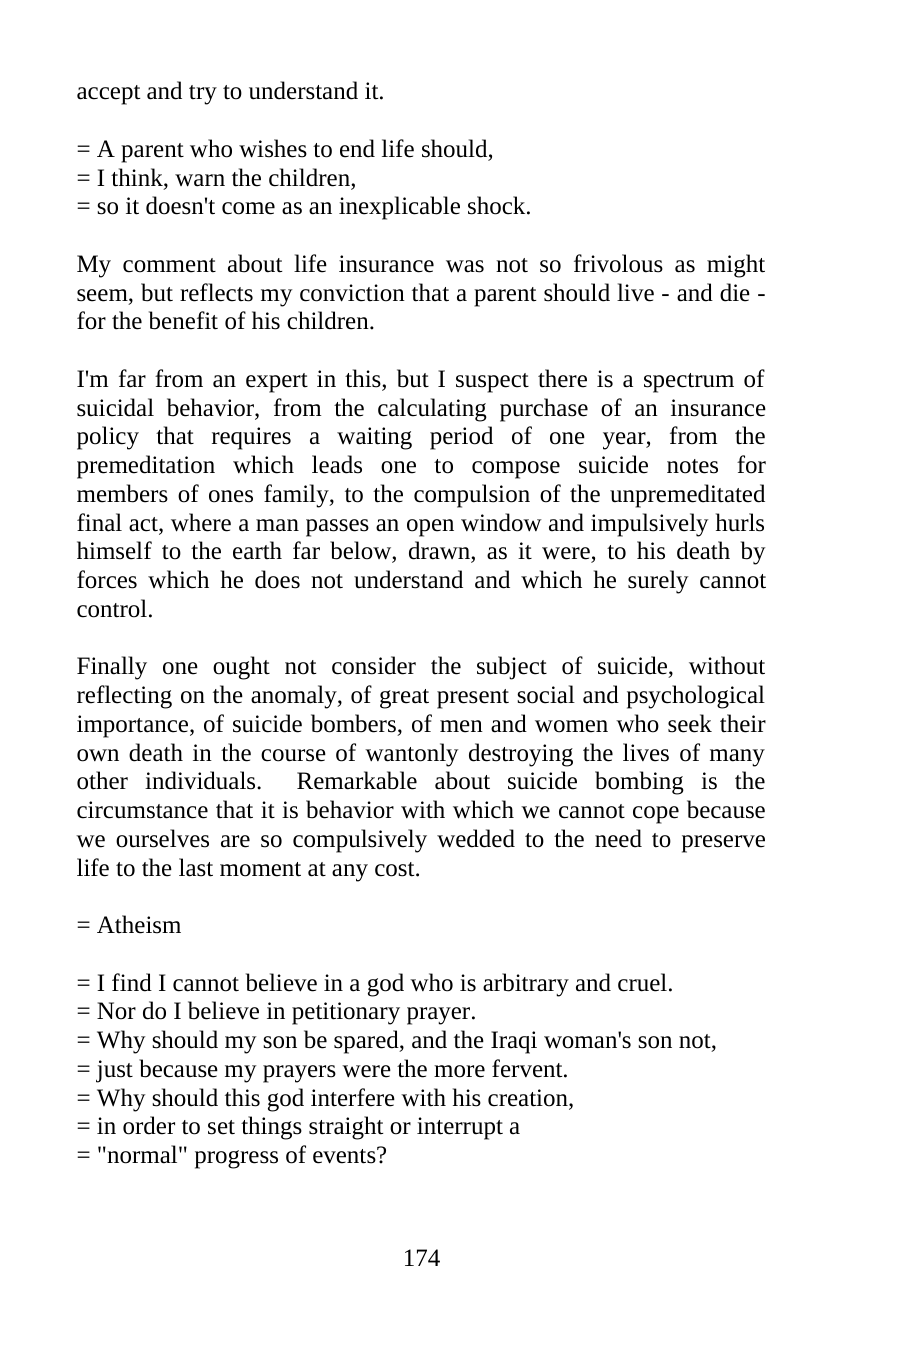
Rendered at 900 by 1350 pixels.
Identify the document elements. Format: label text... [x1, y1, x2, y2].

text = A parent who wishes to end life should, [76, 134, 766, 163]
text = I find I cannot believe in a god who is arbitrary and cruel. [76, 968, 766, 996]
text = Atheism [76, 910, 766, 939]
text = so it doesn't come as an inexplicable shock. [76, 191, 766, 220]
text = Nor do I believe in petitionary prayer. [76, 996, 766, 1025]
text = just because my prayers were the more fervent. [76, 1054, 766, 1083]
text accept and try to understand it. [76, 76, 766, 105]
text I'm far from an expert in this, but I suspect there is a spectrum of suicidal behavior, from the calculating purchase of an insurance policy that requires a waiting period of one year, from the premeditation which leads one to compose suicide notes for members of ones family, to the compulsion of the unpremeditated final act, where a man passes an open window and impulsively hurls himself to the earth far below, drawn, as it were, to his death by forces which he does not understand and which he surely cannot control. [76, 364, 766, 623]
text = Why should my son be spared, and the Iraqi woman's son not, [76, 1025, 766, 1054]
text Finally one ought not consider the subject of suicide, without reflecting on the anomaly, of great present social and psychological importance, of suicide bombers, of men and women who seek their own death in the course of wantonly destroying the lives of many other individuals. Remarkable about suicide bombing is the circumstance that it is behavior with which we cannot cope because we ourselves are so compulsively wedded to the need to preserve life to the last moment at any cost. [76, 651, 766, 881]
text = "normal" progress of events? [76, 1140, 766, 1169]
text = in order to set things straight or interrupt a [76, 1111, 766, 1140]
text = Why should this god interfere with his creation, [76, 1083, 766, 1111]
text = I think, warn the children, [76, 163, 766, 191]
text My comment about life insurance was not so frivolous as might seem, but reflects my conviction that a parent should live - and die - for the benefit of his children. [76, 249, 766, 335]
